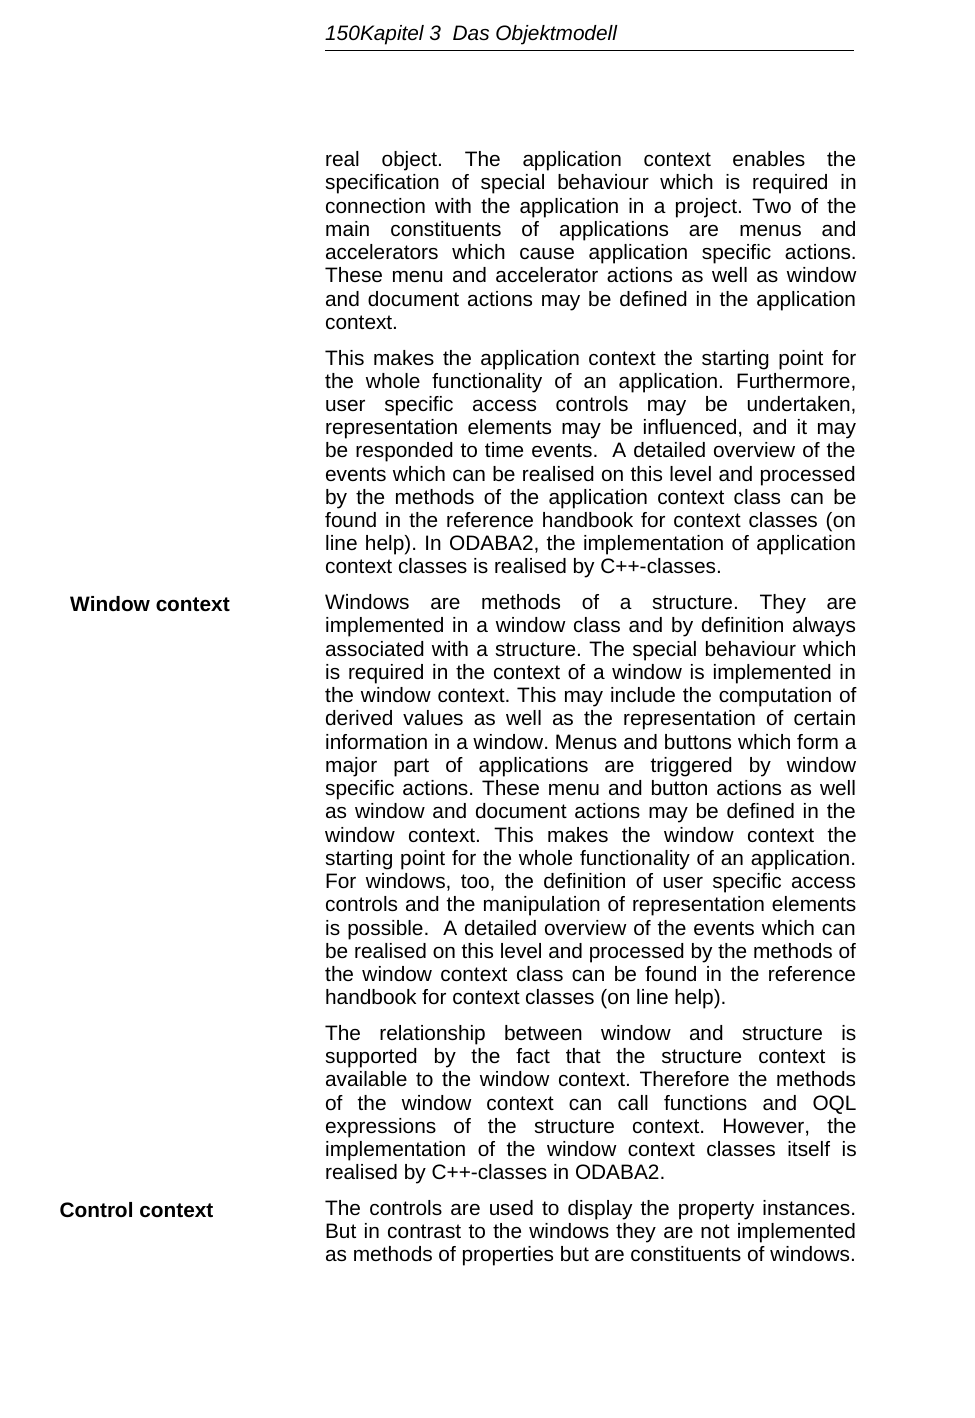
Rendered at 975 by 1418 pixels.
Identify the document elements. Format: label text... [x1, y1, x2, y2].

text This makes the application context the starting point for the whole functionality of an application. Furthermore, user specific access controls may be undertaken, representation elements may be influenced, and it may be responded to time events. A detailed overview of the events which can be realised on this level and processed by the methods of the application context class can be found in the reference handbook for context classes (on line help). In ODABA2, the implementation of application context classes is realised by C++-classes. [325, 346, 857, 578]
text Control context [59, 1198, 263, 1221]
text The controls are used to display the property instances. But in contrast to the windows they are not implemented as methods of properties but are constituents of windows. [325, 1197, 857, 1266]
text The relationship between window and structure is supported by the fact that the structure context is available to the window context. Therefore the methods of the window context can call functions and OQL expressions of the structure context. However, the implementation of the window context classes itself is realised by C++-classes in ODABA2. [325, 1021, 857, 1184]
text real object. The application context enables the specification of special behaviour which is required in connection with the application in a project. Two of the main constituents of applications are menus and accelerators which cause application specific actions. These menu and accelerator actions as well as window and document actions may be defined in the application context. [325, 148, 857, 333]
text Window context [70, 592, 274, 616]
text Windows are methods of a structure. They are implemented in a window class and by definition always associated with a structure. The special behaviour which is required in the context of a window is implemented in the window context. This may include the computation of derived values as well as the representation of certain information in a window. Menus and buttons which form a major part of applications are triggered by window specific actions. These menu and button actions as well as window and document actions may be defined in the window context. This makes the window context the starting point for the whole functionality of an application. For windows, too, the definition of user specific access controls and the manipulation of representation elements is possible. A detailed overview of the events which can be realised on this level and processed by the methods of the window context class can be found in the reference handbook for context classes (on line help). [325, 591, 857, 1009]
